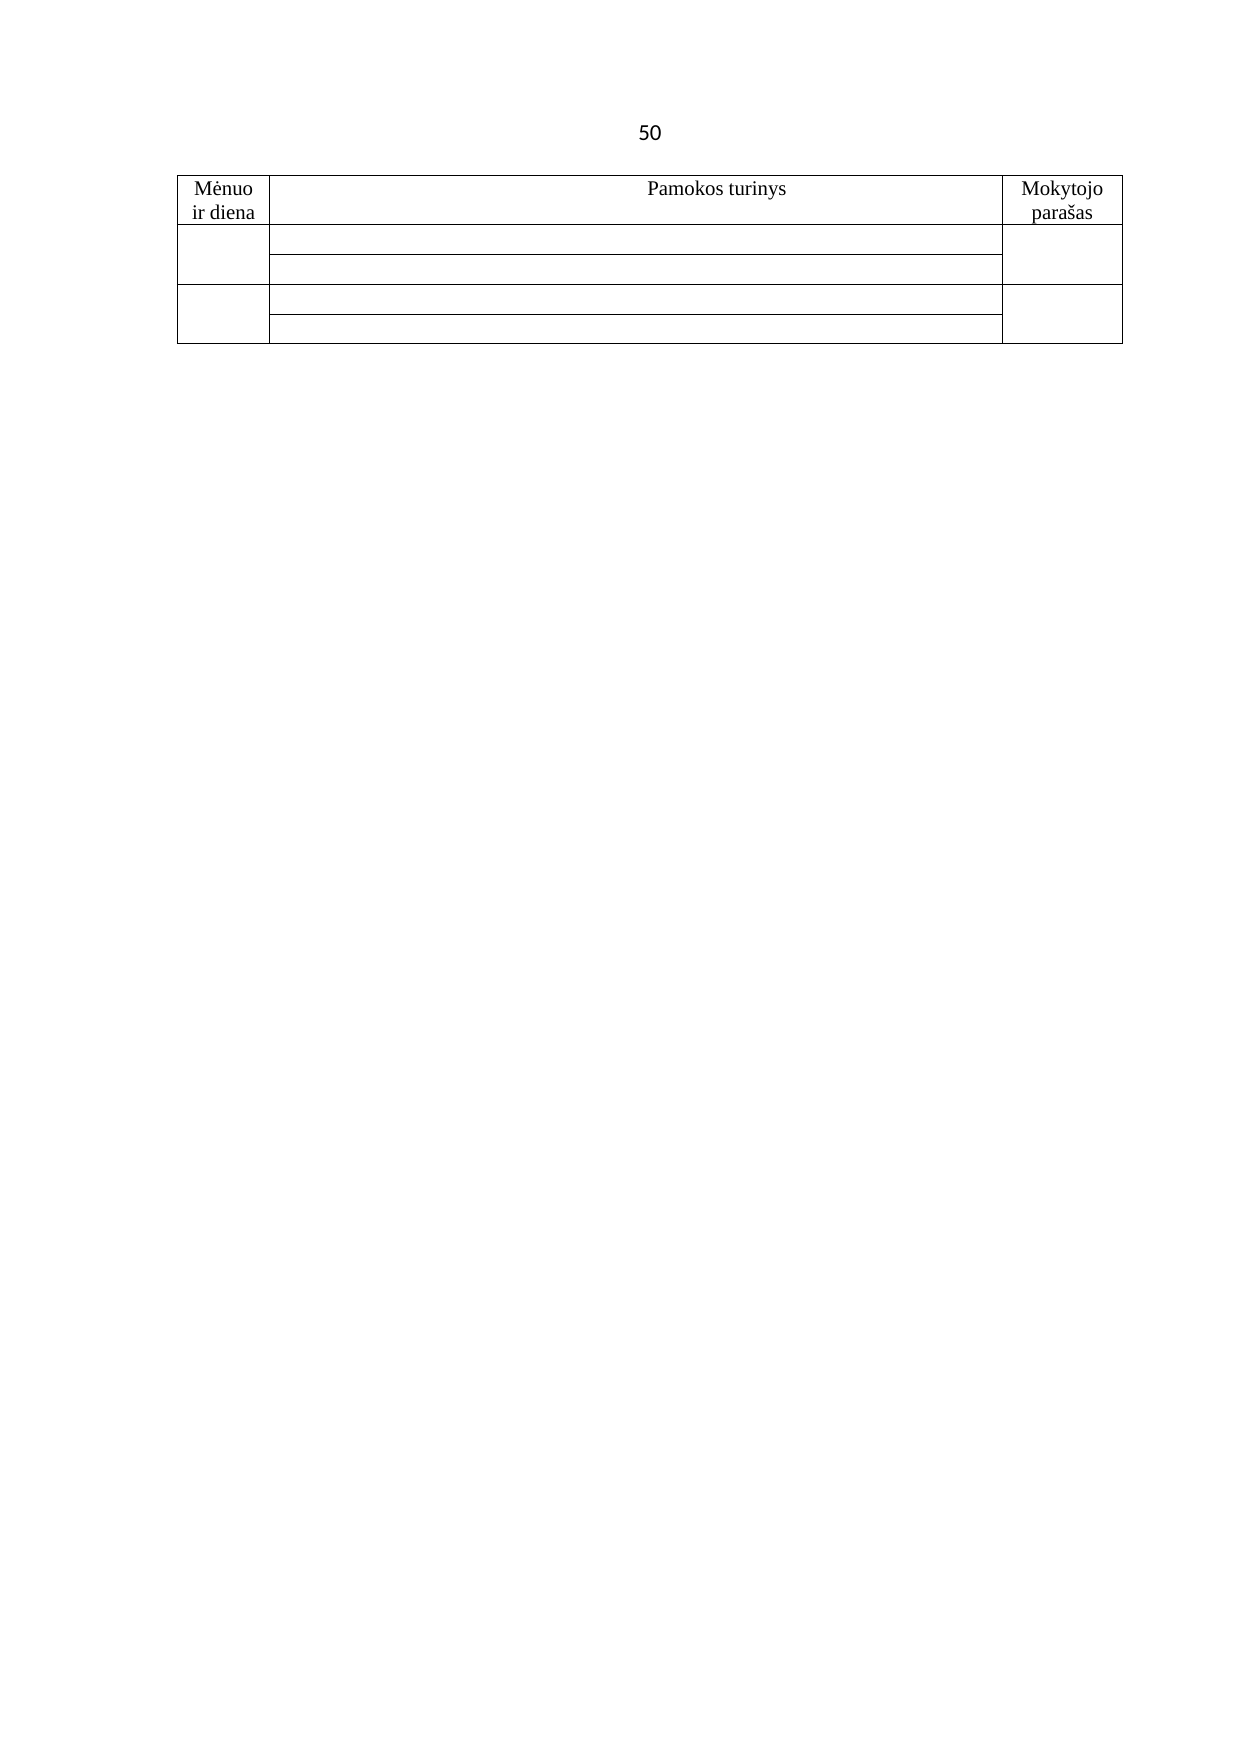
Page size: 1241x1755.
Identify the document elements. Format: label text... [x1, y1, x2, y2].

table_header Pamokos turinys [270, 176, 1002, 224]
table_header Mėnuo ir diena [178, 176, 269, 224]
table_cell [270, 255, 1002, 284]
table_cell [270, 315, 1002, 343]
table_cell [270, 285, 1002, 313]
table_cell [178, 285, 269, 343]
table_cell [1003, 225, 1122, 284]
table_cell [270, 225, 1002, 254]
table_cell [178, 225, 269, 284]
table_cell [1003, 285, 1122, 343]
table_header Mokytojo parašas [1003, 176, 1122, 224]
